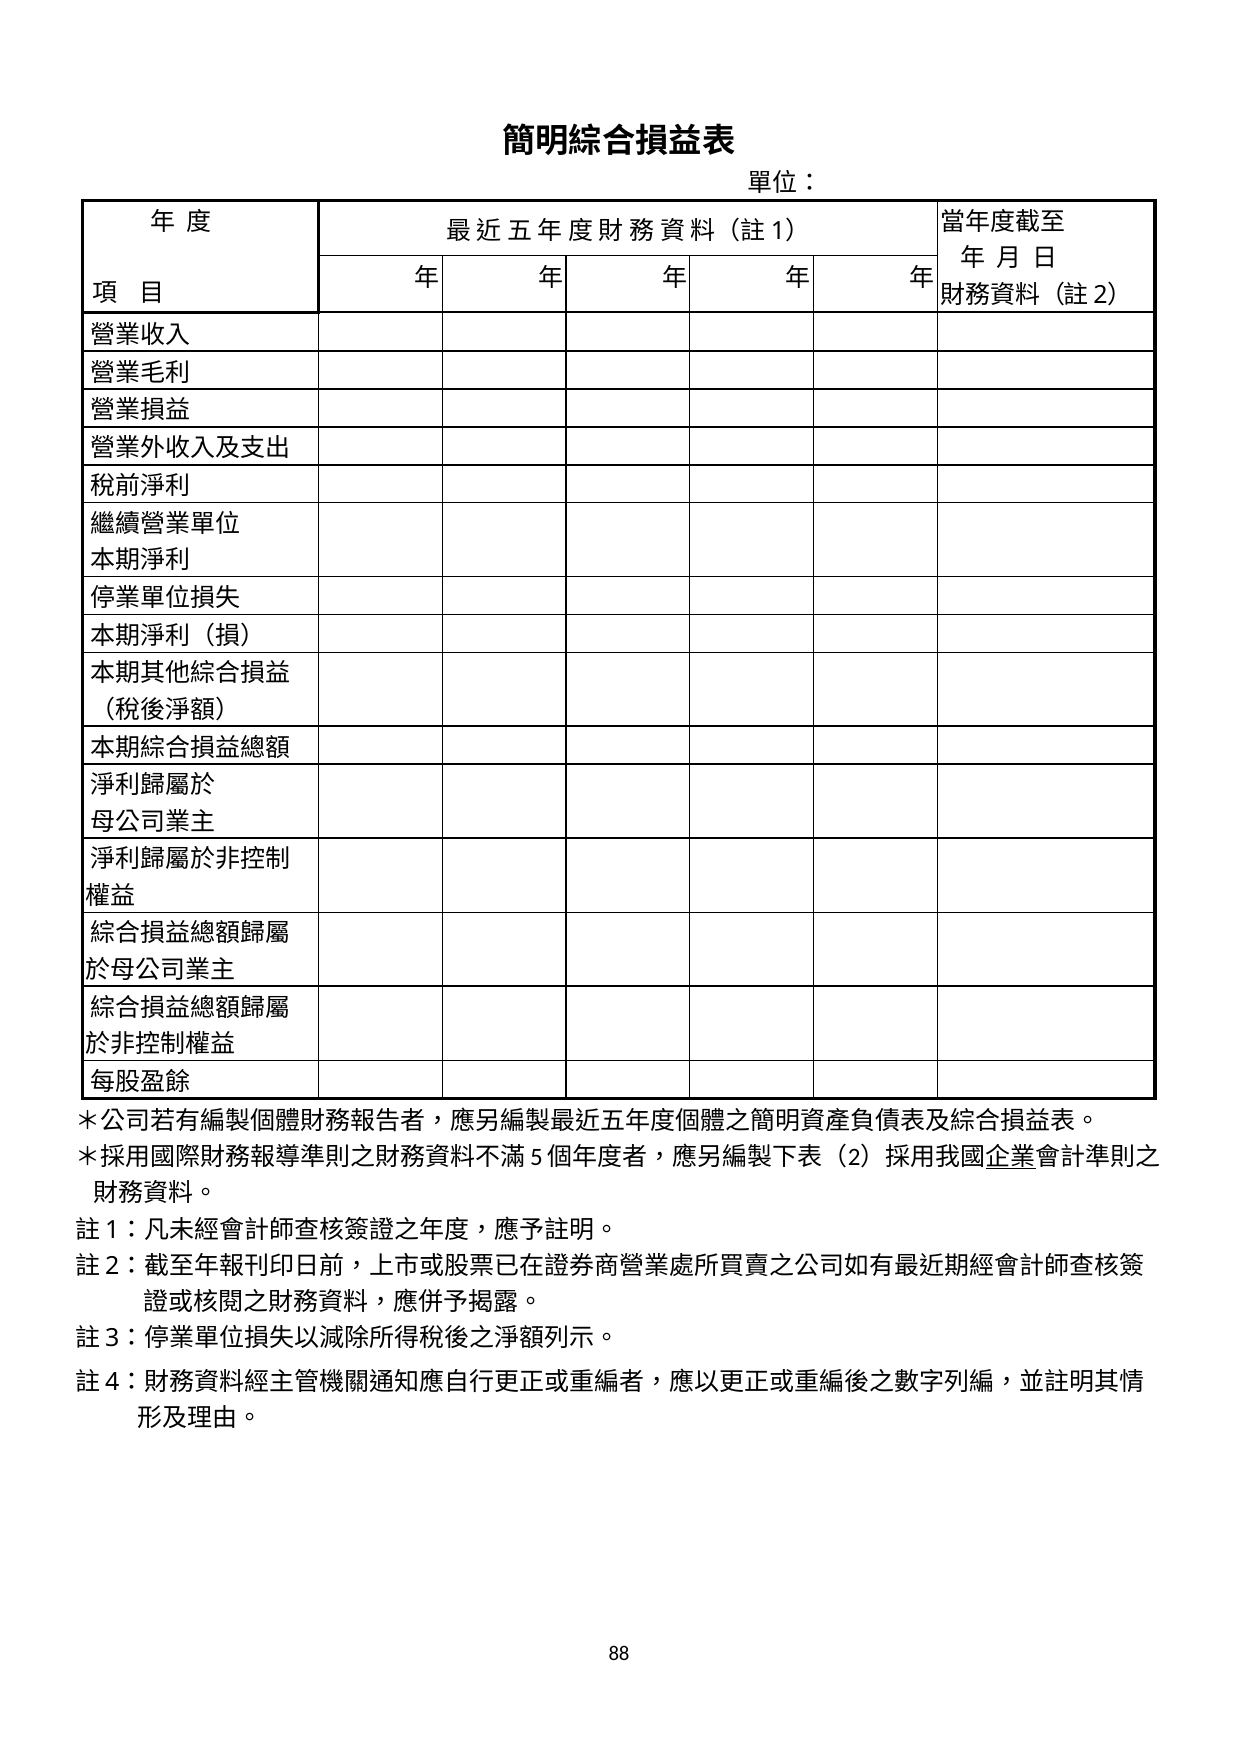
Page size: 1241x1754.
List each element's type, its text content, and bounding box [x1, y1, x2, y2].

table_cell [938, 765, 1153, 837]
table_cell [814, 503, 937, 576]
table_cell [443, 1061, 565, 1097]
table_cell [567, 466, 689, 502]
table_cell 本期其他綜合損益 （稅後淨額） [84, 653, 318, 725]
table_cell [690, 390, 813, 426]
table_cell [567, 1061, 689, 1097]
table_cell [319, 390, 442, 426]
table_cell [567, 390, 689, 426]
table_cell [814, 428, 937, 464]
table_cell [567, 577, 689, 613]
table_cell 營業收入 [84, 314, 318, 350]
table_cell [690, 987, 813, 1059]
table_cell [443, 727, 565, 763]
table_cell [443, 653, 565, 725]
table_cell [443, 913, 565, 985]
table_header 年 度 項 目 [84, 202, 317, 311]
table_cell [690, 577, 813, 613]
table_cell [690, 765, 813, 837]
table_cell [938, 727, 1153, 763]
table_cell [938, 428, 1153, 464]
table_cell [814, 390, 937, 426]
table_cell [319, 653, 442, 725]
table_cell 年 [443, 256, 565, 311]
table_cell [690, 503, 813, 576]
table_cell [938, 615, 1153, 651]
table_cell [443, 390, 565, 426]
table_cell [319, 839, 442, 911]
text 註3：停業單位損失以減除所得稅後之淨額列示。 [75, 1318, 1162, 1354]
table_cell [319, 466, 442, 502]
table_cell [814, 352, 937, 388]
table_cell [690, 913, 813, 985]
table_cell [814, 727, 937, 763]
table_cell [938, 390, 1153, 426]
table_cell 營業外收入及支出 [84, 428, 318, 464]
table_header 當年度截至 年 月 日 財務資料（註2） [938, 202, 1153, 311]
table_cell [567, 987, 689, 1059]
table_cell [443, 503, 565, 576]
table_cell 淨利歸屬於 母公司業主 [84, 765, 318, 837]
text 註2：截至年報刊印日前，上市或股票已在證券商營業處所買賣之公司如有最近期經會計師查核簽證或核閱之財務資料，應併予揭露。 [75, 1245, 1162, 1318]
table_cell [938, 577, 1153, 613]
table_cell [443, 577, 565, 613]
text 註4：財務資料經主管機關通知應自行更正或重編者，應以更正或重編後之數字列編，並註明其情形及理由。 [75, 1362, 1162, 1434]
text ＊採用國際財務報導準則之財務資料不滿5個年度者，應另編製下表（2）採用我國企業會計準則之財務資料。 [75, 1137, 1162, 1209]
table_cell [319, 765, 442, 837]
table_cell [814, 577, 937, 613]
table_cell [567, 839, 689, 911]
table_cell 綜合損益總額歸屬於母公司業主 [84, 913, 318, 985]
table_cell [690, 1061, 813, 1097]
table_cell [567, 913, 689, 985]
table_cell [443, 987, 565, 1059]
table_cell [319, 503, 442, 576]
table_cell [319, 1061, 442, 1097]
table_cell [938, 313, 1153, 350]
table_cell [814, 765, 937, 837]
table_cell [814, 987, 937, 1059]
table_cell [443, 466, 565, 502]
table_cell [690, 653, 813, 725]
table_cell 營業毛利 [84, 352, 318, 388]
table_cell [814, 313, 937, 350]
table_cell [690, 839, 813, 911]
table_cell 年 [690, 256, 813, 311]
table_cell 繼續營業單位 本期淨利 [84, 503, 318, 576]
table_cell [567, 615, 689, 651]
table_cell [938, 1061, 1153, 1097]
table_cell [567, 727, 689, 763]
text 簡明綜合損益表 [75, 114, 1162, 162]
table_cell [814, 615, 937, 651]
table_cell [690, 313, 813, 350]
table_cell [690, 615, 813, 651]
table_cell 年 [320, 256, 442, 311]
table_cell 停業單位損失 [84, 577, 318, 613]
table_cell [443, 765, 565, 837]
table_cell [938, 839, 1153, 911]
table_cell [443, 615, 565, 651]
table_cell [690, 466, 813, 502]
table_cell [567, 352, 689, 388]
table_cell [443, 313, 565, 350]
table_cell [319, 352, 442, 388]
text 單位： [75, 162, 1053, 198]
table_cell [814, 1061, 937, 1097]
table_cell [319, 313, 442, 350]
table_cell 年 [567, 256, 689, 311]
table_cell [443, 428, 565, 464]
table_cell [567, 428, 689, 464]
table_cell [690, 428, 813, 464]
table_cell 本期綜合損益總額 [84, 727, 318, 763]
table_cell [319, 428, 442, 464]
table_cell 稅前淨利 [84, 466, 318, 502]
table_cell 營業損益 [84, 390, 318, 426]
table_cell 每股盈餘 [84, 1061, 318, 1097]
table_cell [567, 313, 689, 350]
table_cell [938, 653, 1153, 725]
text 註1：凡未經會計師查核簽證之年度，應予註明。 [75, 1209, 1162, 1245]
table_cell [690, 727, 813, 763]
table_cell 淨利歸屬於非控制權益 [84, 839, 318, 911]
table_cell 年 [814, 256, 937, 311]
table_cell [443, 352, 565, 388]
table_cell [567, 765, 689, 837]
table_cell [938, 913, 1153, 985]
table_cell 本期淨利（損） [84, 615, 318, 651]
table_cell [319, 615, 442, 651]
table_cell [814, 653, 937, 725]
table_cell [443, 839, 565, 911]
table_cell [319, 913, 442, 985]
table_cell 綜合損益總額歸屬於非控制權益 [84, 987, 318, 1059]
table_cell [319, 577, 442, 613]
table_cell [938, 987, 1153, 1059]
table_cell [814, 466, 937, 502]
table_cell [938, 503, 1153, 576]
table_cell [319, 987, 442, 1059]
table_cell [567, 653, 689, 725]
table_cell [938, 352, 1153, 388]
table_cell [814, 839, 937, 911]
text ＊公司若有編製個體財務報告者，應另編製最近五年度個體之簡明資產負債表及綜合損益表。 [75, 1100, 1162, 1137]
table_cell [319, 727, 442, 763]
table_cell [938, 466, 1153, 502]
table_cell [814, 913, 937, 985]
table_header 最 近 五 年 度 財 務 資 料（註1） [320, 202, 937, 255]
table_cell [567, 503, 689, 576]
table_cell [690, 352, 813, 388]
